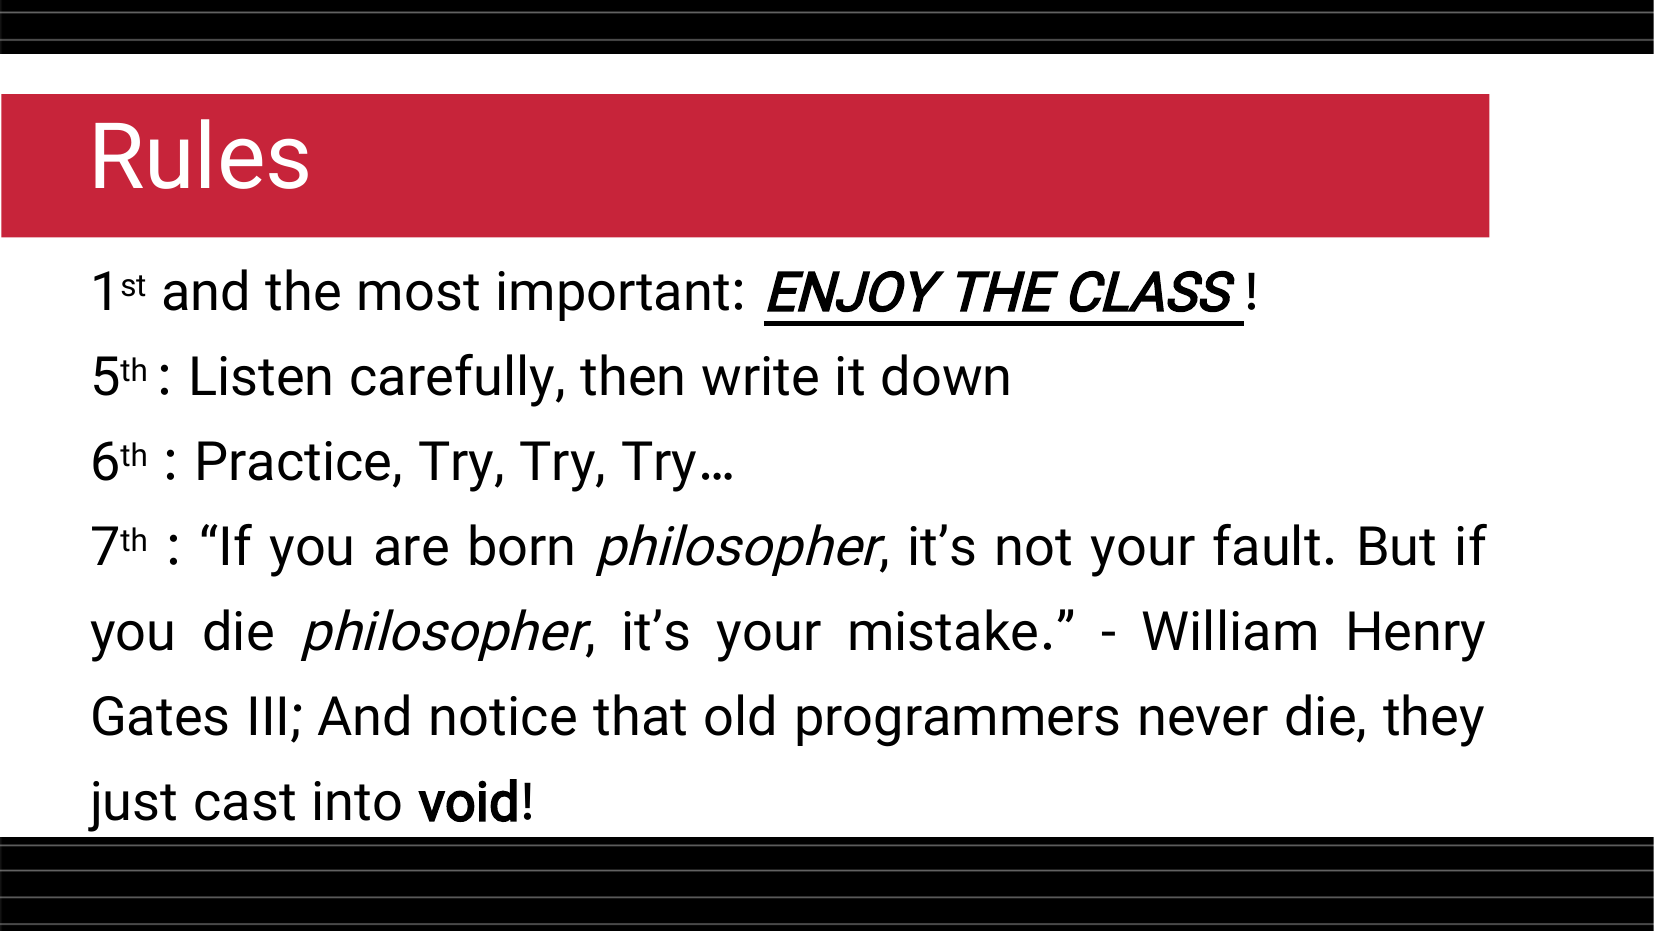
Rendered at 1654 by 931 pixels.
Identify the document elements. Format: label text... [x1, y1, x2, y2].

title Rules [1, 94, 1490, 238]
picture [0, 837, 1654, 931]
picture [0, 0, 1654, 54]
subtitle 1st and the most important: ENJOY THE CLASS ! 5th : Listen carefully, then write it down 6th : Practice, Try, Try, Try… 7th : “If you are born philosopher, it’s not your fault. But if you die philosopher, it’s your mistake.” - William Henry Gates III; And notice that old programmers never die, they just cast into void! [90, 255, 1489, 850]
